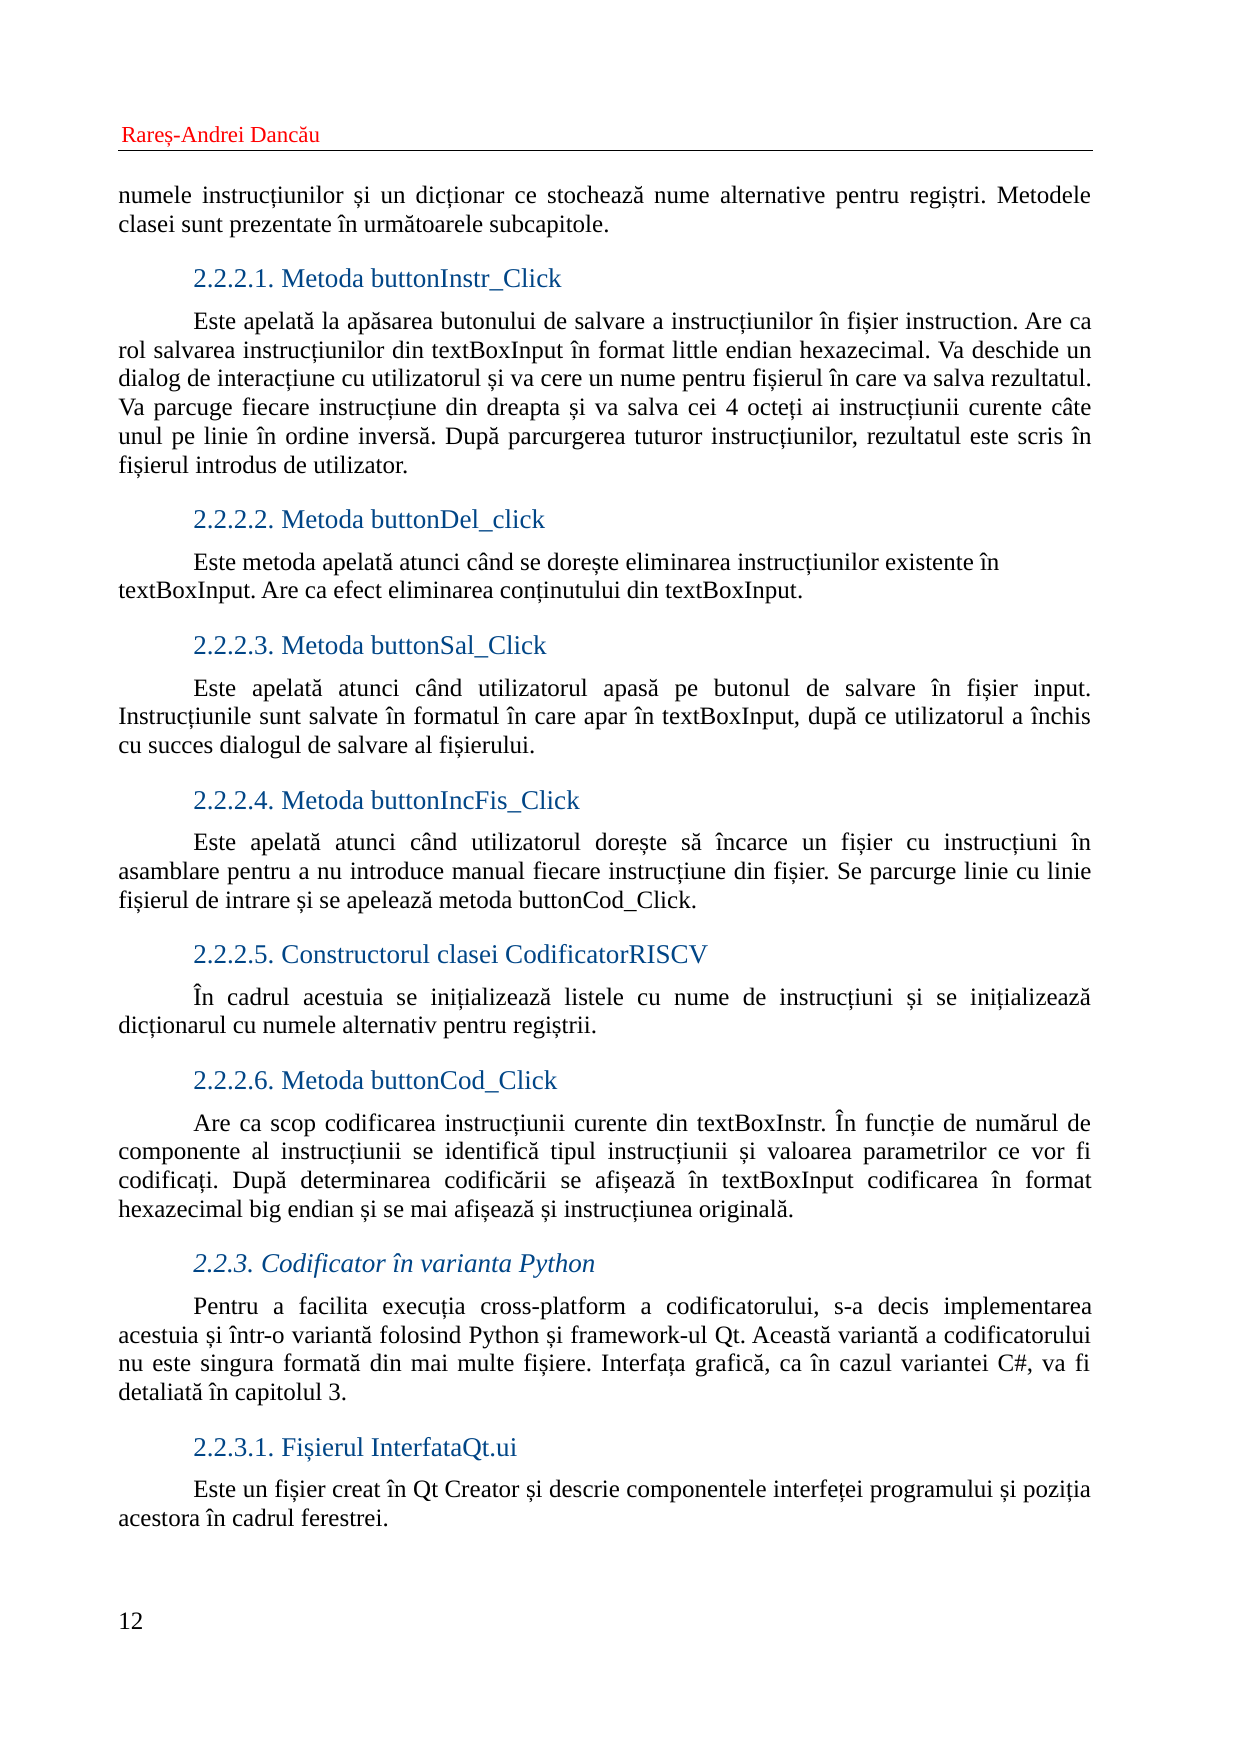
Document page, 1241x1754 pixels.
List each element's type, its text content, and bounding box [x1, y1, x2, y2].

text textBoxInput. Are ca efect eliminarea conținutului din textBoxInput. [118, 576, 1093, 604]
text Pentru a facilita execuția cross-platform a codificatorului, s-a decis implementarea acestuia și într-o variantă folosind Python și framework-ul Qt. Această variantă a codificatorului nu este singura formată din mai multe fișiere. Interfața grafică, ca în cazul variantei C#, va fi detaliată în capitolul 3. [118, 1291, 1093, 1406]
text Este apelată la apăsarea butonului de salvare a instrucțiunilor în fișier instruction. Are ca rol salvarea instrucțiunilor din textBoxInput în format little endian hexazecimal. Va deschide un dialog de interacțiune cu utilizatorul și va cere un nume pentru fișierul în care va salva rezultatul. Va parcuge fiecare instrucțiune din dreapta și va salva cei 4 octeți ai instrucțiunii curente câte unul pe linie în ordine inversă. După parcurgerea tuturor instrucțiunilor, rezultatul este scris în fișierul introdus de utilizator. [118, 306, 1093, 478]
text Are ca scop codificarea instrucțiunii curente din textBoxInstr. În funcție de numărul de componente al instrucțiunii se identifică tipul instrucțiunii și valoarea parametrilor ce vor fi codificați. După determinarea codificării se afișează în textBoxInput codificarea în format hexazecimal big endian și se mai afișează și instrucțiunea originală. [118, 1108, 1093, 1223]
subtitle Metoda buttonCod_Click [193, 1064, 1093, 1095]
text Este apelată atunci când utilizatorul apasă pe butonul de salvare în fișier input. Instrucțiunile sunt salvate în formatul în care apar în textBoxInput, după ce utilizatorul a închis cu succes dialogul de salvare al fișierului. [118, 673, 1093, 759]
subtitle Constructorul clasei CodificatorRISCV [193, 938, 1093, 969]
text Este un fișier creat în Qt Creator și descrie componentele interfeței programului și poziția acestora în cadrul ferestrei. [118, 1474, 1093, 1532]
subtitle Metoda buttonIncFis_Click [193, 784, 1093, 815]
text Este metoda apelată atunci când se dorește eliminarea instrucțiunilor existente în [118, 547, 1093, 576]
subtitle Metoda buttonInstr_Click [193, 262, 1093, 294]
subtitle Metoda buttonSal_Click [193, 629, 1093, 660]
subtitle Metoda buttonDel_click [193, 503, 1093, 534]
text În cadrul acestuia se inițializează listele cu nume de instrucțiuni și se inițializează dicționarul cu numele alternativ pentru regiștrii. [118, 982, 1093, 1039]
subtitle Fișierul InterfataQt.ui [193, 1431, 1093, 1462]
text Este apelată atunci când utilizatorul dorește să încarce un fișier cu instrucțiuni în asamblare pentru a nu introduce manual fiecare instrucțiune din fișier. Se parcurge linie cu linie fișierul de intrare și se apelează metoda buttonCod_Click. [118, 827, 1093, 913]
text numele instrucțiunilor și un dicționar ce stochează nume alternative pentru regiștri. Metodele clasei sunt prezentate în următoarele subcapitole. [118, 180, 1093, 238]
subtitle Codificator în varianta Python [193, 1247, 1093, 1279]
